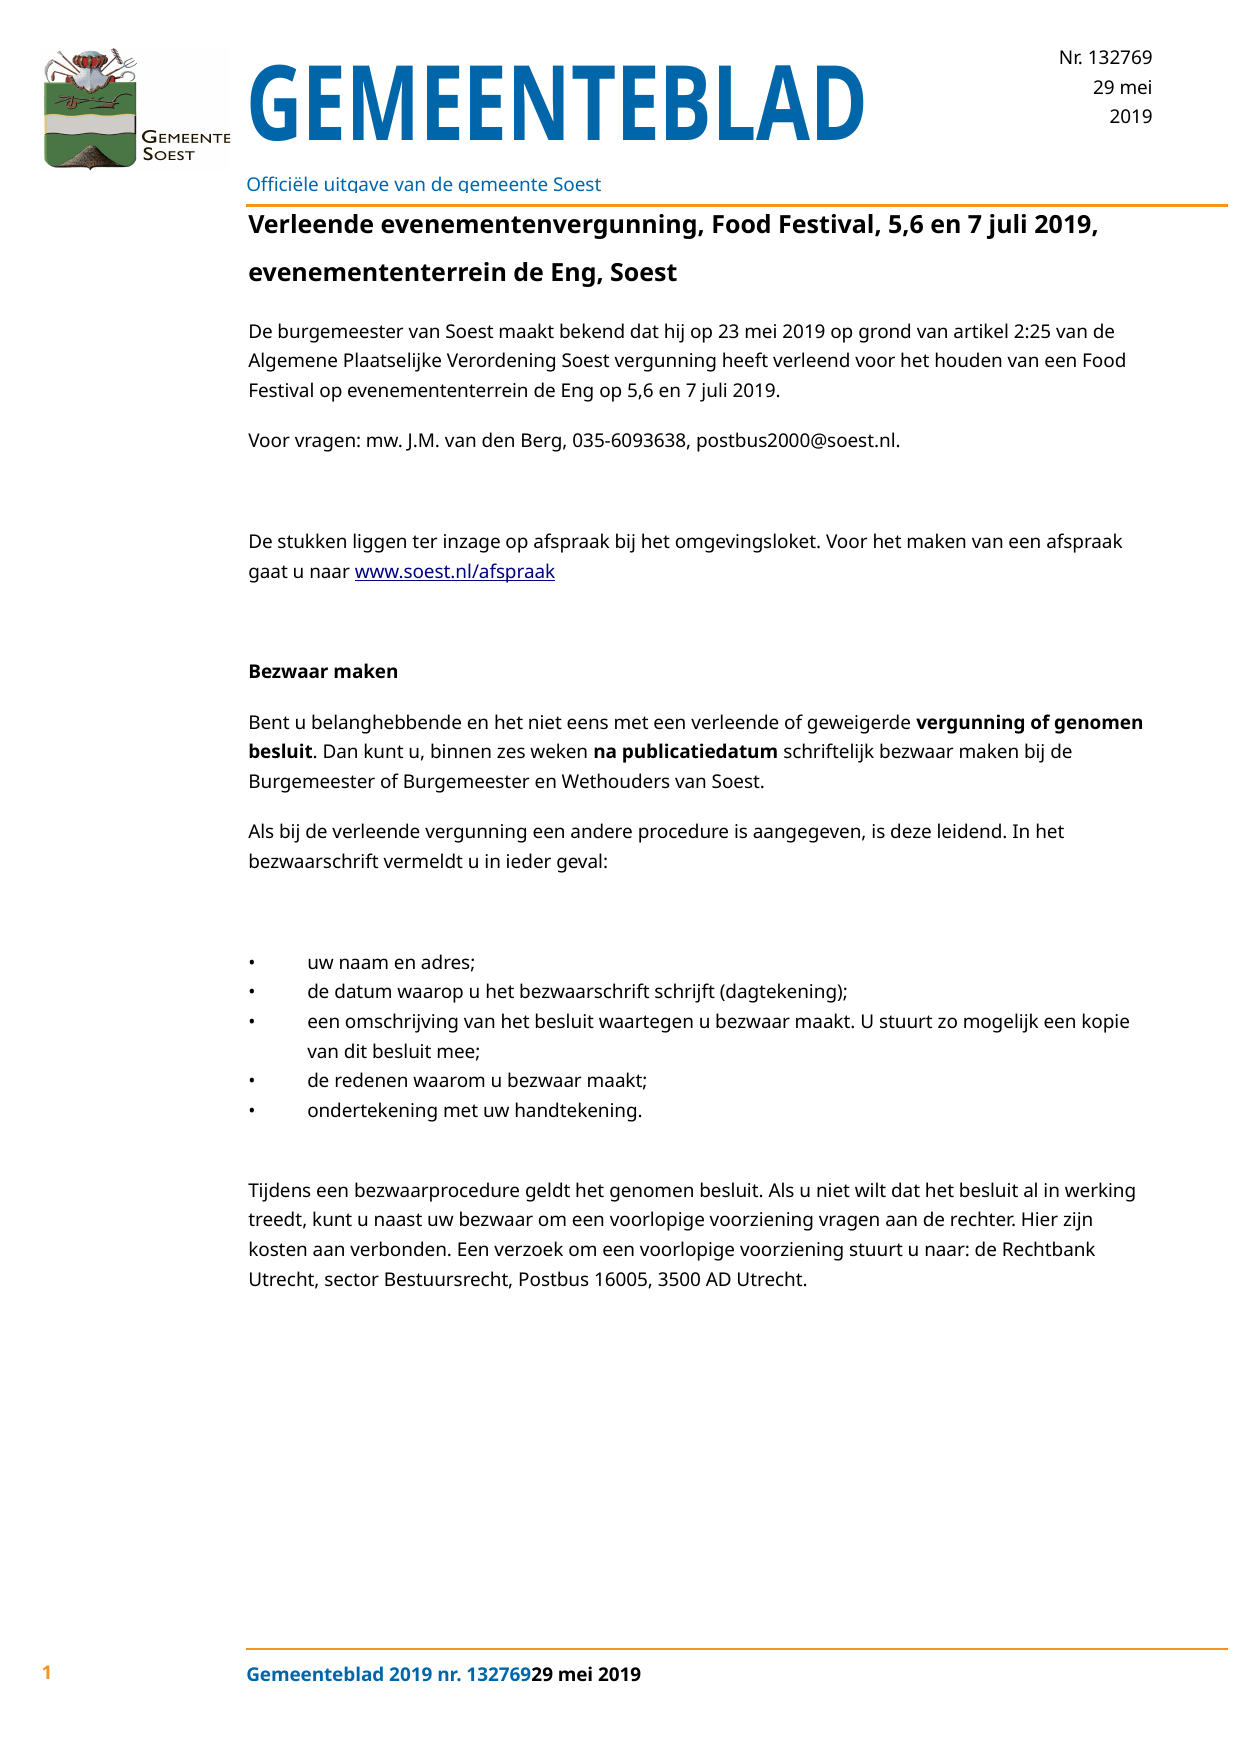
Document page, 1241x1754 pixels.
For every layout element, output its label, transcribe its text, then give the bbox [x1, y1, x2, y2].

text Verleende evenementenvergunning, Food Festival, 5,6 en 7 juli 2019, evenemententerrein de Eng, Soest [248, 207, 1152, 288]
text De burgemeester van Soest maakt bekend dat hij op 23 mei 2019 op grond van artikel 2:25 van de Algemene Plaatselijke Verordening Soest vergunning heeft verleend voor het houden van een Food Festival op evenemententerrein de Eng op 5,6 en 7 juli 2019. [248, 318, 1152, 403]
text Bezwaar maken [248, 659, 1152, 684]
picture [41, 47, 231, 172]
list ondertekening met uw handtekening. [248, 1097, 1152, 1123]
text Voor vragen: mw. J.M. van den Berg, 035-6093638, postbus2000@soest.nl. [248, 427, 1152, 453]
text Bent u belanghebbende en het niet eens met een verleende of geweigerde vergunning of genomen besluit. Dan kunt u, binnen zes weken na publicatiedatum schriftelijk bezwaar maken bij de Burgemeester of Burgemeester en Wethouders van Soest. [248, 709, 1152, 794]
text Als bij de verleende vergunning een andere procedure is aangegeven, is deze leidend. In het bezwaarschrift vermeldt u in ieder geval: [248, 819, 1152, 874]
text De stukken liggen ter inzage op afspraak bij het omgevingsloket. Voor het maken van een afspraak gaat u naar www.soest.nl/afspraak [248, 528, 1152, 584]
list een omschrijving van het besluit waartegen u bezwaar maakt. U stuurt zo mogelijk een kopie van dit besluit mee; [248, 1008, 1152, 1064]
list de datum waarop u het bezwaarschrift schrijft (dagtekening); [248, 979, 1152, 1004]
text Tijdens een bezwaarprocedure geldt het genomen besluit. Als u niet wilt dat het besluit al in werking treedt, kunt u naast uw bezwaar om een voorlopige voorziening vragen aan de rechter. Hier zijn kosten aan verbonden. Een verzoek om een voorlopige voorziening stuurt u naar: de Rechtbank Utrecht, sector Bestuursrecht, Postbus 16005, 3500 AD Utrecht. [248, 1177, 1152, 1292]
list uw naam en adres; [248, 949, 1152, 975]
list de redenen waarom u bezwaar maakt; [248, 1067, 1152, 1093]
